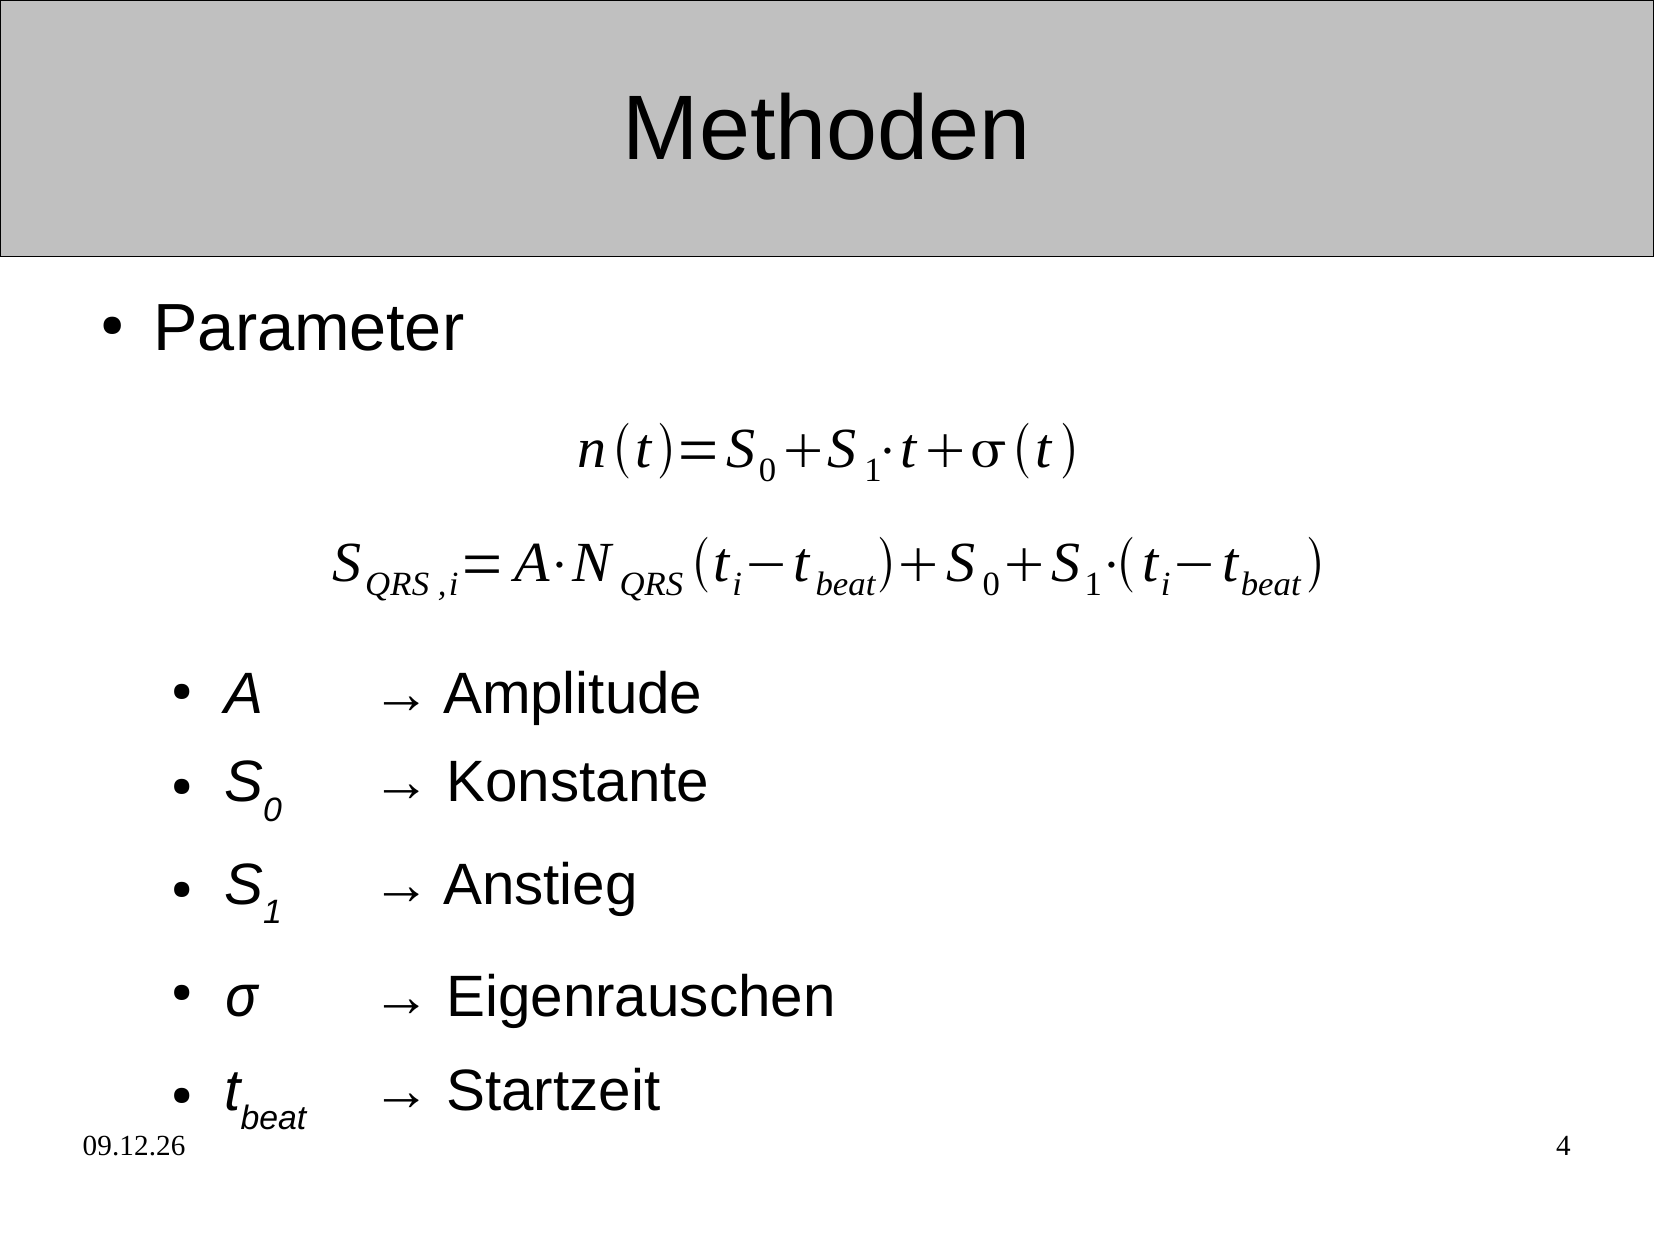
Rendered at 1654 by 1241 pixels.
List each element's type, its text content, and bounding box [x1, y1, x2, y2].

list Parameter A → Amplitude S0 → Konstante S1 → Anstieg σ → Eigenrauschen tbeat → Startzeit [82, 290, 1571, 1109]
chart [314, 531, 1340, 605]
title Methoden [0, 0, 1654, 257]
chart [562, 417, 1091, 491]
